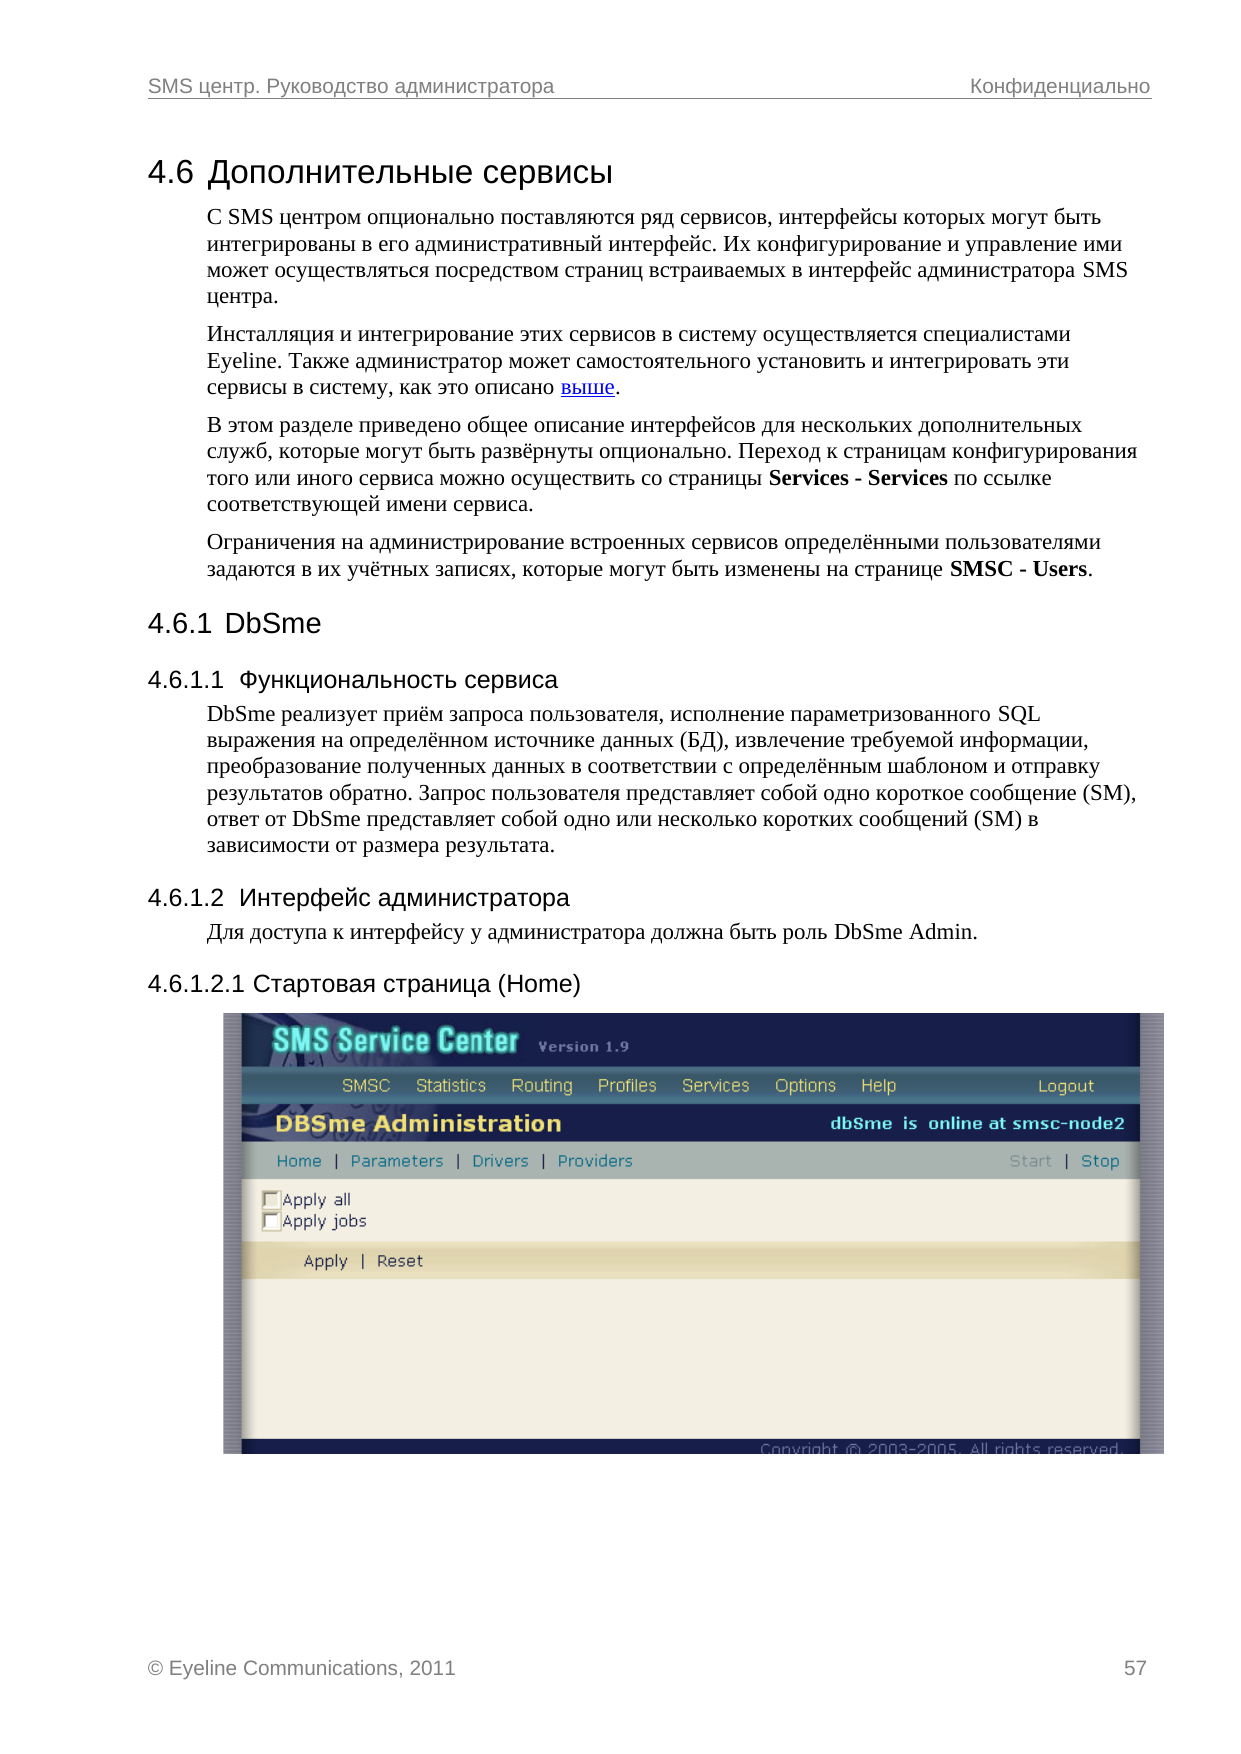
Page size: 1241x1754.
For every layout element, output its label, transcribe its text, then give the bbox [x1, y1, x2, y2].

subtitle Стартовая страница (Home) [148, 969, 1152, 998]
picture [223, 1013, 1164, 1454]
text Инсталляция и интегрирование этих сервисов в систему осуществляется специалистами Eyeline. Также администратор может самостоятельного установить и интегрировать эти сервисы в систему, как это описано выше. [207, 320, 1152, 399]
text DbSme реализует приём запроса пользователя, исполнение параметризованного SQL выражения на определённом источнике данных (БД), извлечение требуемой информации, преобразование полученных данных в соответствии с определённым шаблоном и отправку результатов обратно. Запрос пользователя представляет собой одно короткое сообщение (SM), ответ от DbSme представляет собой одно или несколько коротких сообщений (SM) в зависимости от размера результата. [207, 700, 1152, 858]
text Для доступа к интерфейсу у администратора должна быть роль DbSme Admin. [207, 918, 1152, 944]
text Ограничения на администрирование встроенных сервисов определёнными пользователями задаются в их учётных записях, которые могут быть изменены на странице SMSC - Users. [207, 528, 1152, 581]
subtitle Интерфейс администратора [148, 883, 1152, 912]
subtitle DbSme [148, 606, 1152, 640]
subtitle Функциональность сервиса [148, 665, 1152, 693]
subtitle Дополнительные сервисы [148, 152, 1152, 191]
text В этом разделе приведено общее описание интерфейсов для нескольких дополнительных служб, которые могут быть развёрнуты опционально. Переход к страницам конфигурирования того или иного сервиса можно осуществить со страницы Services - Services по ссылке соответствующей имени сервиса. [207, 411, 1152, 517]
text С SMS центром опционально поставляются ряд сервисов, интерфейсы которых могут быть интегрированы в его административный интерфейс. Их конфигурирование и управление ими может осуществляться посредством страниц встраиваемых в интерфейс администратора SMS центра. [207, 203, 1152, 309]
